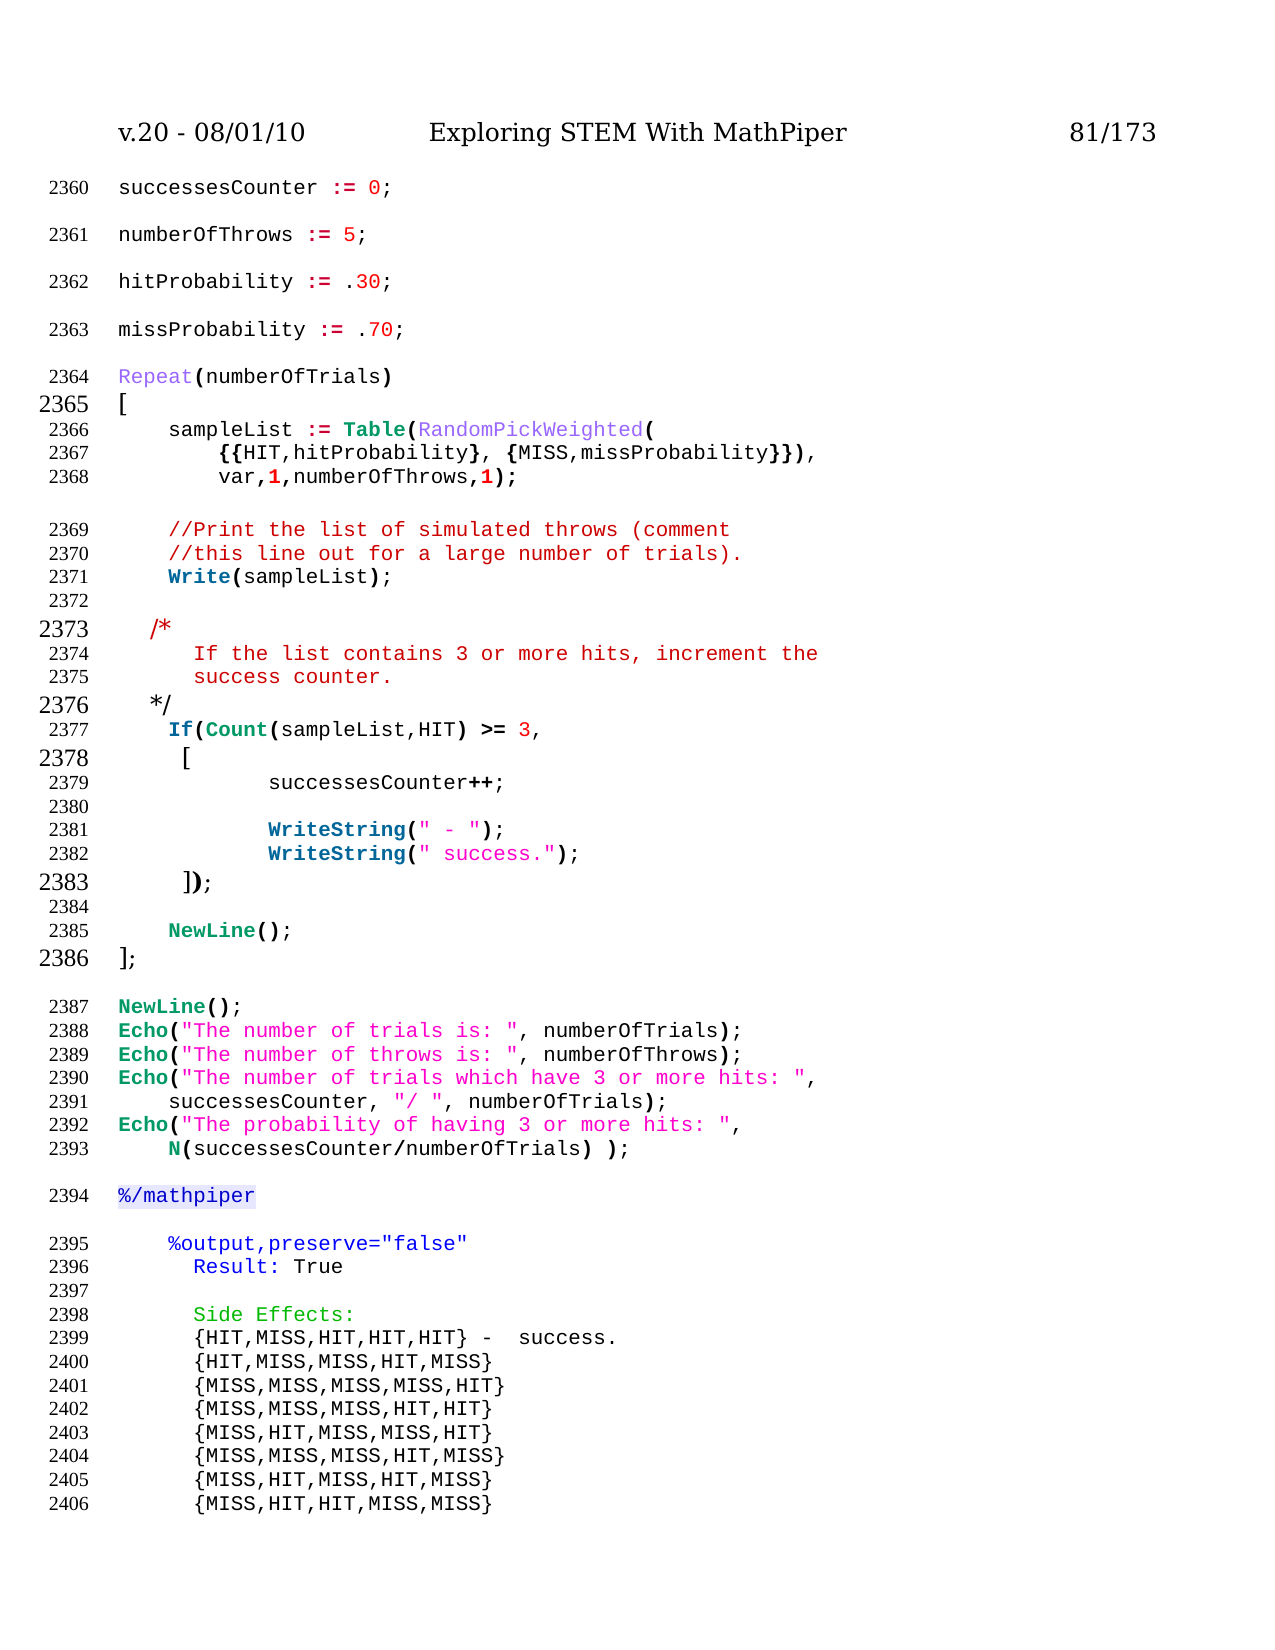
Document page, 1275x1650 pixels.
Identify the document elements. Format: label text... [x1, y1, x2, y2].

text NewLine(); [118, 996, 1157, 1020]
text {HIT,MISS,MISS,HIT,MISS} [118, 1351, 1157, 1374]
text Repeat(numberOfTrials) [118, 366, 1157, 389]
text numberOfThrows := 5; [118, 224, 1157, 248]
text NewLine(); [118, 920, 1157, 943]
text var,1,numberOfThrows,1); [118, 466, 1157, 490]
text [ [118, 389, 1157, 419]
text %output,preserve="false" [118, 1233, 1157, 1256]
text If the list contains 3 or more hits, increment the [118, 643, 1157, 667]
text If(Count(sampleList,HIT) >= 3, [118, 719, 1157, 743]
text /* [118, 614, 1157, 643]
text sampleList := Table(RandomPickWeighted( [118, 419, 1157, 442]
text successesCounter := 0; [118, 177, 1157, 200]
text WriteString(" success."); [118, 843, 1157, 867]
text Echo("The probability of having 3 or more hits: ", [118, 1114, 1157, 1138]
text Result: True [118, 1256, 1157, 1280]
text //Print the list of simulated throws (comment [118, 519, 1157, 543]
text {MISS,HIT,MISS,MISS,HIT} [118, 1422, 1157, 1446]
text {MISS,MISS,MISS,HIT,MISS} [118, 1446, 1157, 1469]
text ]; [118, 943, 1157, 973]
text //this line out for a large number of trials). [118, 543, 1157, 566]
text hitProbability := .30; [118, 271, 1157, 295]
text %/mathpiper [118, 1185, 1157, 1209]
text success counter. [118, 667, 1157, 690]
text */ [118, 690, 1157, 719]
text successesCounter++; [118, 772, 1157, 796]
text Write(sampleList); [118, 566, 1157, 590]
text {HIT,MISS,HIT,HIT,HIT} - success. [118, 1327, 1157, 1351]
text successesCounter, "/ ", numberOfTrials); [118, 1091, 1157, 1114]
text {MISS,MISS,MISS,MISS,HIT} [118, 1374, 1157, 1398]
text {MISS,HIT,MISS,HIT,MISS} [118, 1469, 1157, 1493]
text [ [118, 743, 1157, 772]
text Side Effects: [118, 1304, 1157, 1327]
text WriteString(" - "); [118, 819, 1157, 843]
text {MISS,MISS,MISS,HIT,HIT} [118, 1398, 1157, 1422]
text Echo("The number of throws is: ", numberOfThrows); [118, 1043, 1157, 1067]
text Echo("The number of trials is: ", numberOfTrials); [118, 1020, 1157, 1043]
text {MISS,HIT,HIT,MISS,MISS} [118, 1493, 1157, 1516]
text N(successesCounter/numberOfTrials) ); [118, 1138, 1157, 1162]
text {{HIT,hitProbability}, {MISS,missProbability}}), [118, 442, 1157, 466]
text missProbability := .70; [118, 319, 1157, 342]
text Echo("The number of trials which have 3 or more hits: ", [118, 1067, 1157, 1091]
text ]); [118, 867, 1157, 896]
